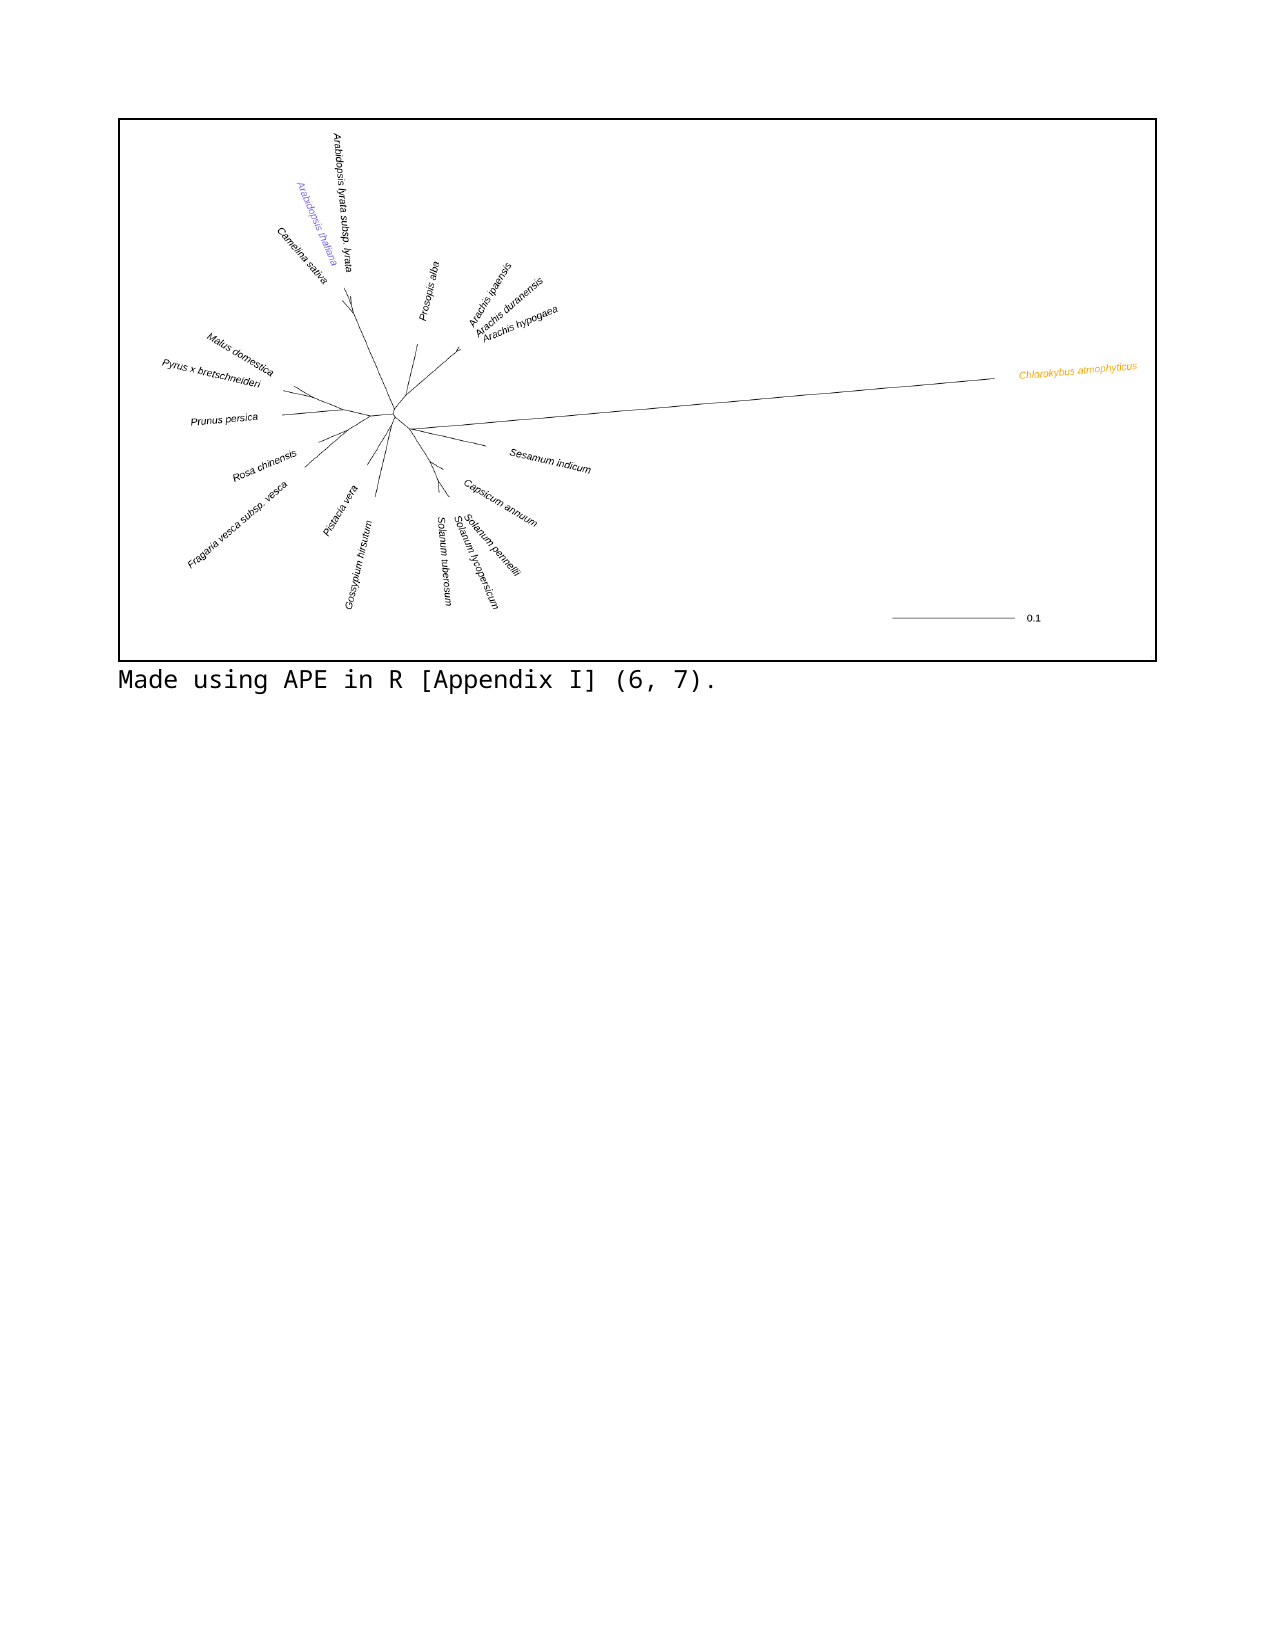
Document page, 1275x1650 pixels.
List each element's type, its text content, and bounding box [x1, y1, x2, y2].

text Made using APE in R [Appendix I] (6, 7). [118, 662, 1157, 696]
picture [123, 123, 1152, 658]
text [120, 120, 1155, 660]
